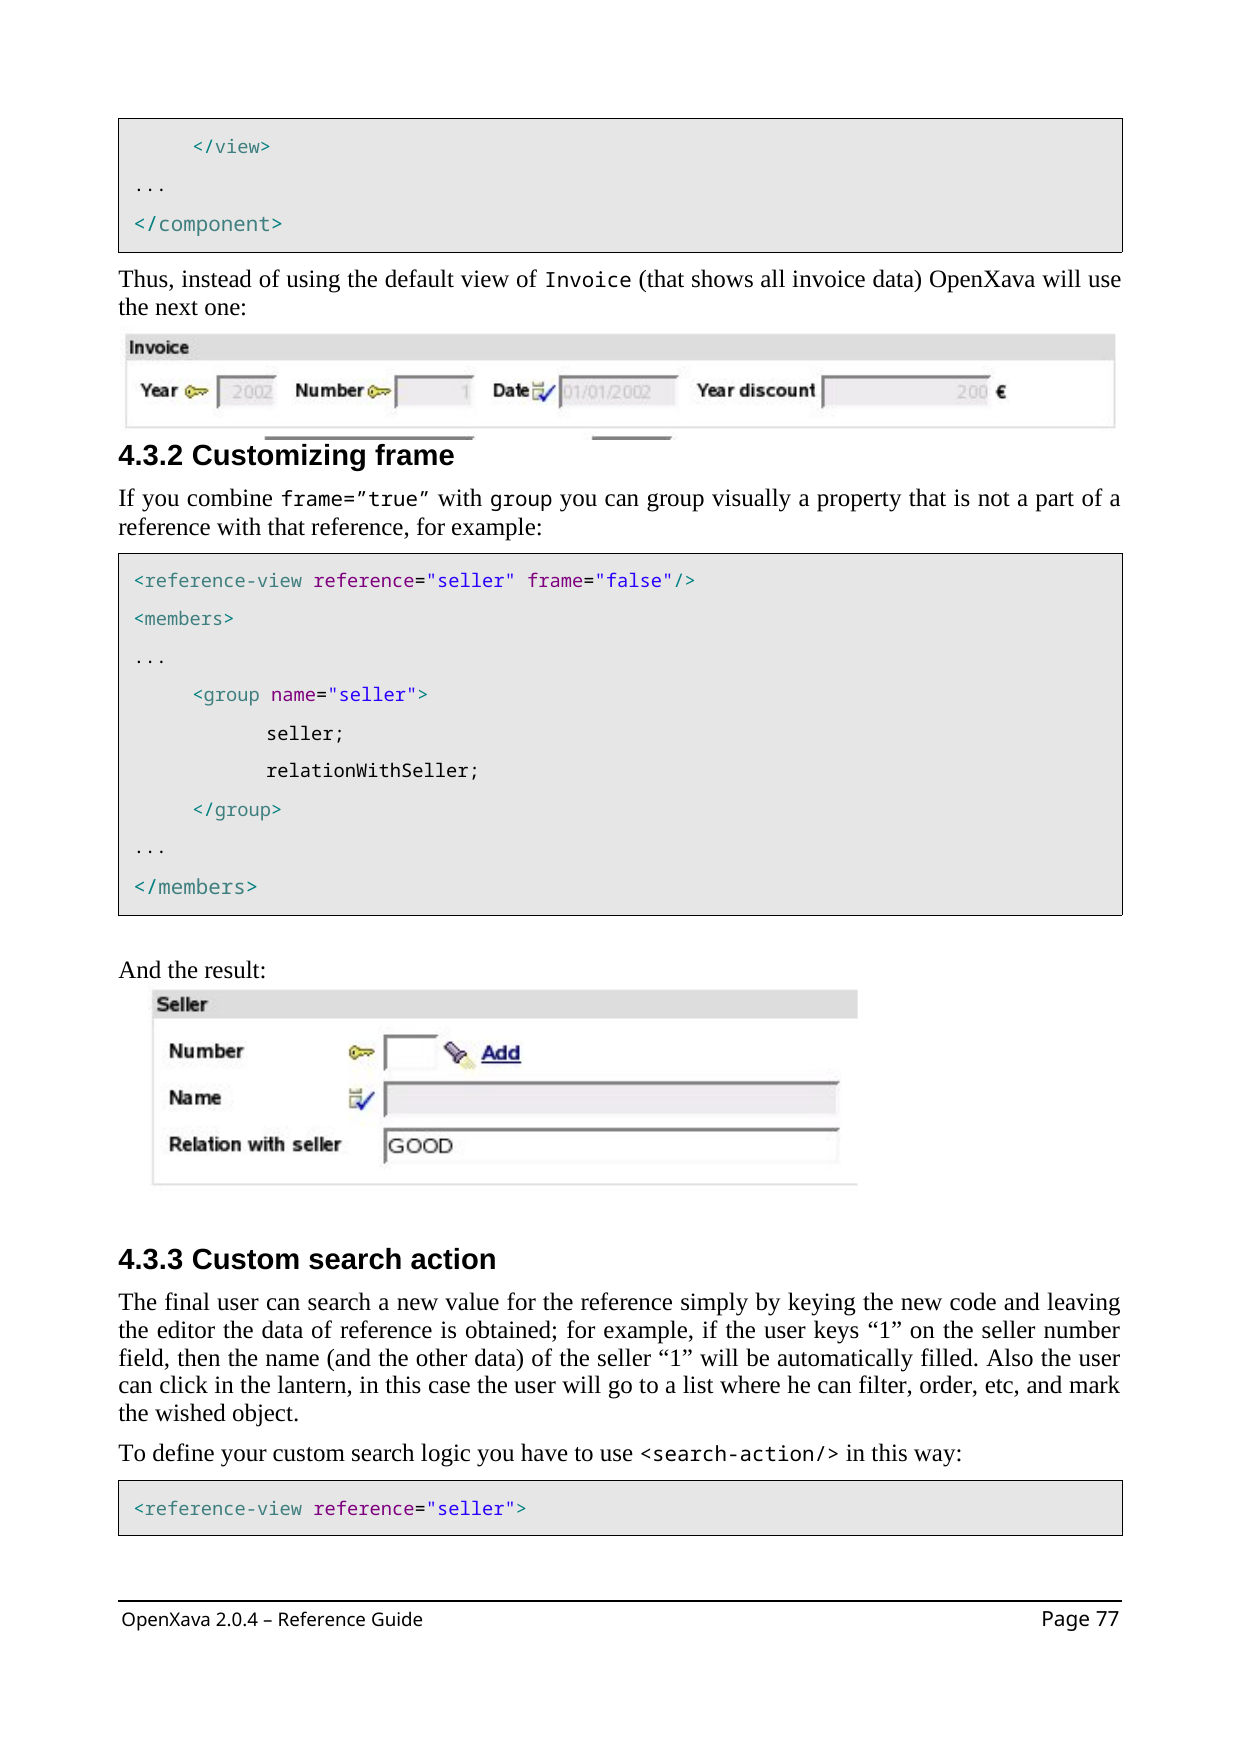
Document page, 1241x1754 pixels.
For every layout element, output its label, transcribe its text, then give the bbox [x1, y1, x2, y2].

text </component> [119, 194, 1122, 252]
subtitle Customizing frame [118, 440, 1122, 472]
text </members> [119, 857, 1122, 915]
text The final user can search a new value for the reference simply by keying the new code and leaving the editor the data of reference is obtained; for example, if the user keys “1” on the seller number field, then the name (and the other data) of the seller “1” will be automatically filled. Also the user can click in the lantern, in this case the user will go to a list where he can filter, order, etc, and mark the wished object. [118, 1288, 1122, 1427]
picture [147, 983, 858, 1191]
text </group> [119, 781, 1122, 819]
text <group name="seller"> [119, 667, 1122, 705]
text <members> [119, 591, 1122, 629]
text If you combine frame=”true” with group you can group visually a property that is not a part of a reference with that reference, for example: [118, 484, 1122, 540]
text ... [119, 819, 1122, 857]
text seller; [119, 705, 1122, 743]
text And the result: [118, 956, 1122, 983]
text <reference-view reference="seller" frame="false"/> [119, 554, 1122, 591]
picture [119, 326, 1124, 440]
text <reference-view reference="seller"> [119, 1481, 1122, 1535]
text ... [119, 629, 1122, 667]
text To define your custom search logic you have to use <search-action/> in this way: [118, 1439, 1122, 1468]
text Thus, instead of using the default view of Invoice (that shows all invoice data) OpenXava will use the next one: [118, 265, 1122, 321]
text </view> [119, 119, 1122, 156]
subtitle Custom search action [118, 1243, 1122, 1276]
text relationWithSeller; [119, 743, 1122, 781]
text ... [119, 156, 1122, 194]
